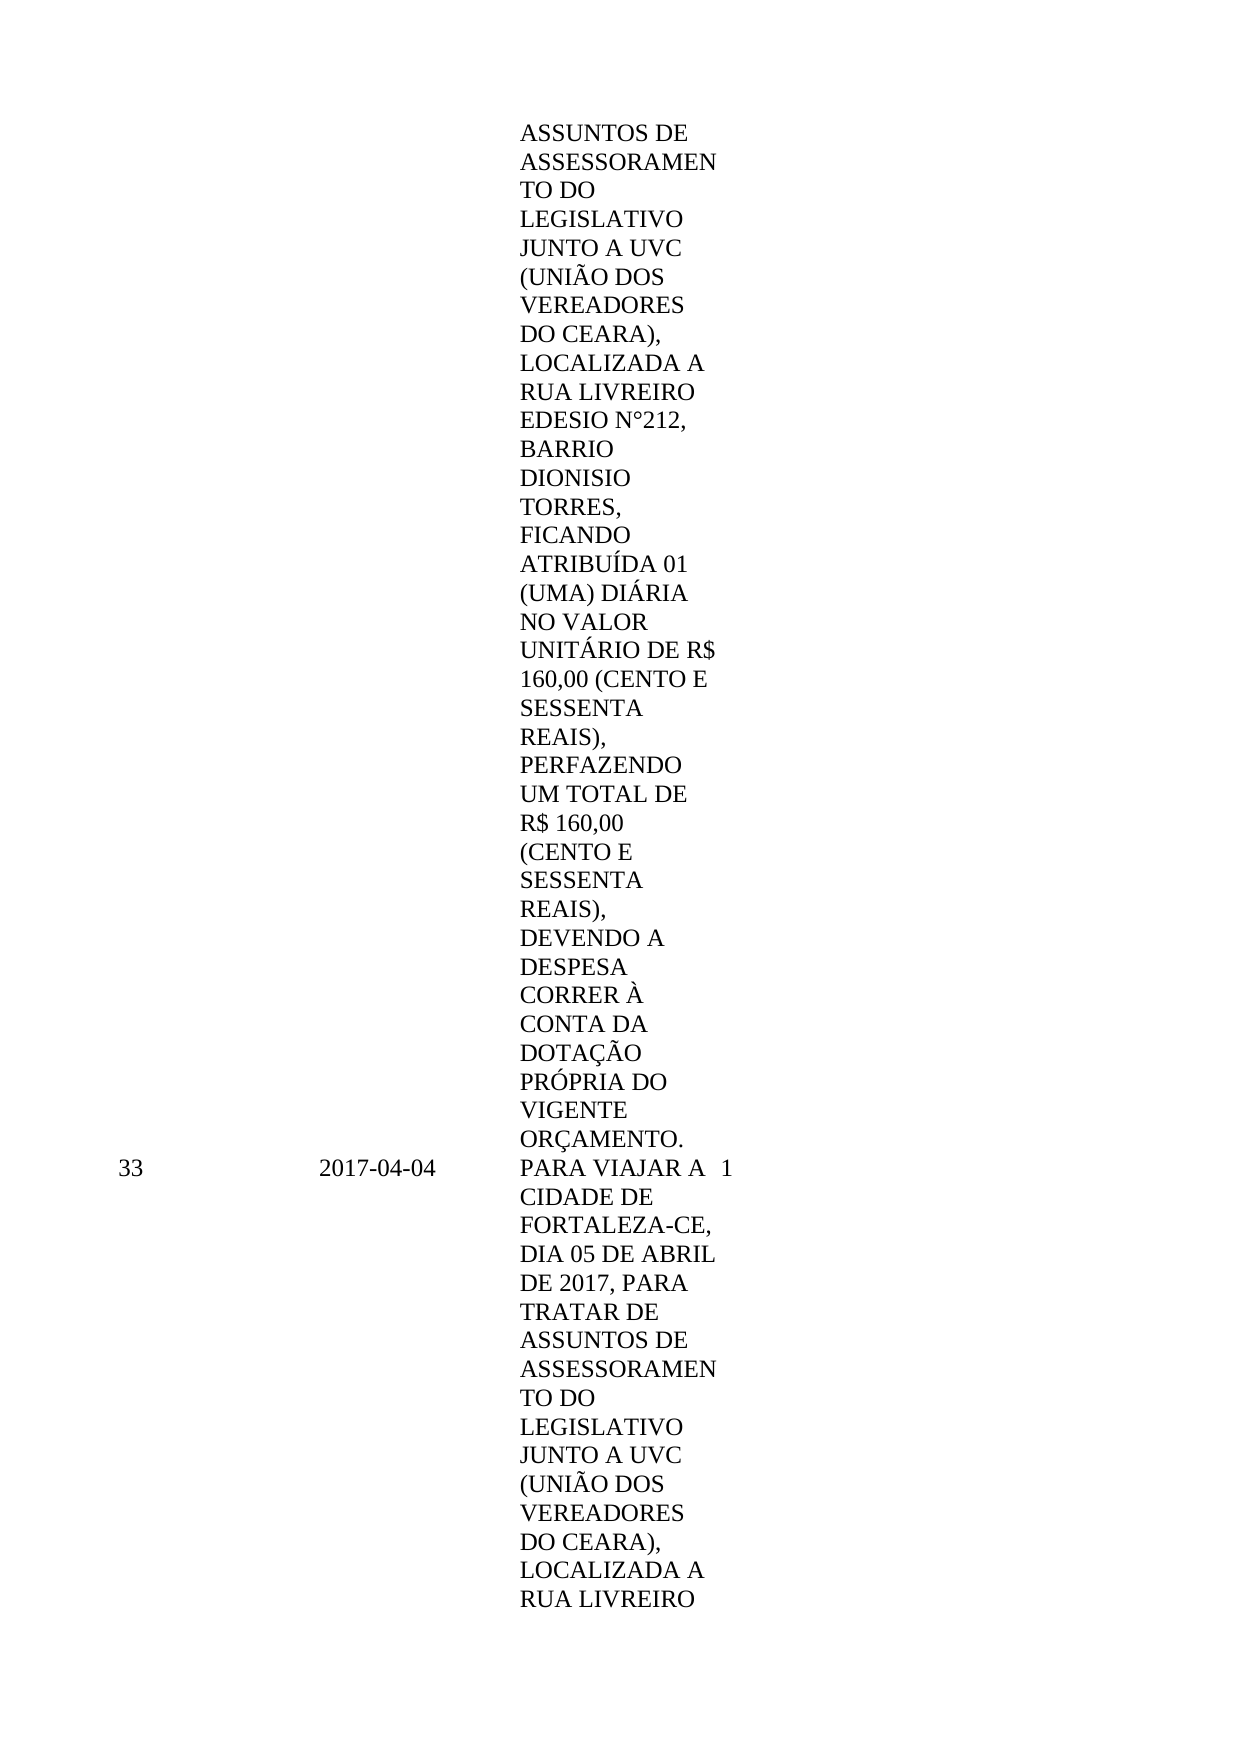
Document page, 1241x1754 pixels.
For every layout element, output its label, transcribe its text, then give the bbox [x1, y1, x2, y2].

table_cell 33 [118, 1153, 319, 1613]
table_cell 2017-04-04 [319, 1153, 519, 1613]
table_cell [921, 1153, 1122, 1613]
table_cell PARA VIAJAR A CIDADE DE FORTALEZA-CE, DIA 05 DE ABRIL DE 2017, PARA TRATAR DE ASSUNTOS DE ASSESSORAMENTO DO LEGISLATIVO JUNTO A UVC (UNIÃO DOS VEREADORES DO CEARA), LOCALIZADA A RUA LIVREIRO [520, 1153, 720, 1613]
table_cell [921, 118, 1122, 1153]
table_cell ASSUNTOS DE ASSESSORAMENTO DO LEGISLATIVO JUNTO A UVC (UNIÃO DOS VEREADORES DO CEARA), LOCALIZADA A RUA LIVREIRO EDESIO N°212, BARRIO DIONISIO TORRES, FICANDO ATRIBUÍDA 01 (UMA) DIÁRIA NO VALOR UNITÁRIO DE R$ 160,00 (CENTO E SESSENTA REAIS), PERFAZENDO UM TOTAL DE R$ 160,00 (CENTO E SESSENTA REAIS), DEVENDO A DESPESA CORRER À CONTA DA DOTAÇÃO PRÓPRIA DO VIGENTE ORÇAMENTO. [520, 118, 720, 1153]
table_cell [319, 118, 519, 1153]
table_cell 1 [720, 1153, 921, 1613]
table_cell [118, 118, 319, 1153]
table_cell [720, 118, 921, 1153]
